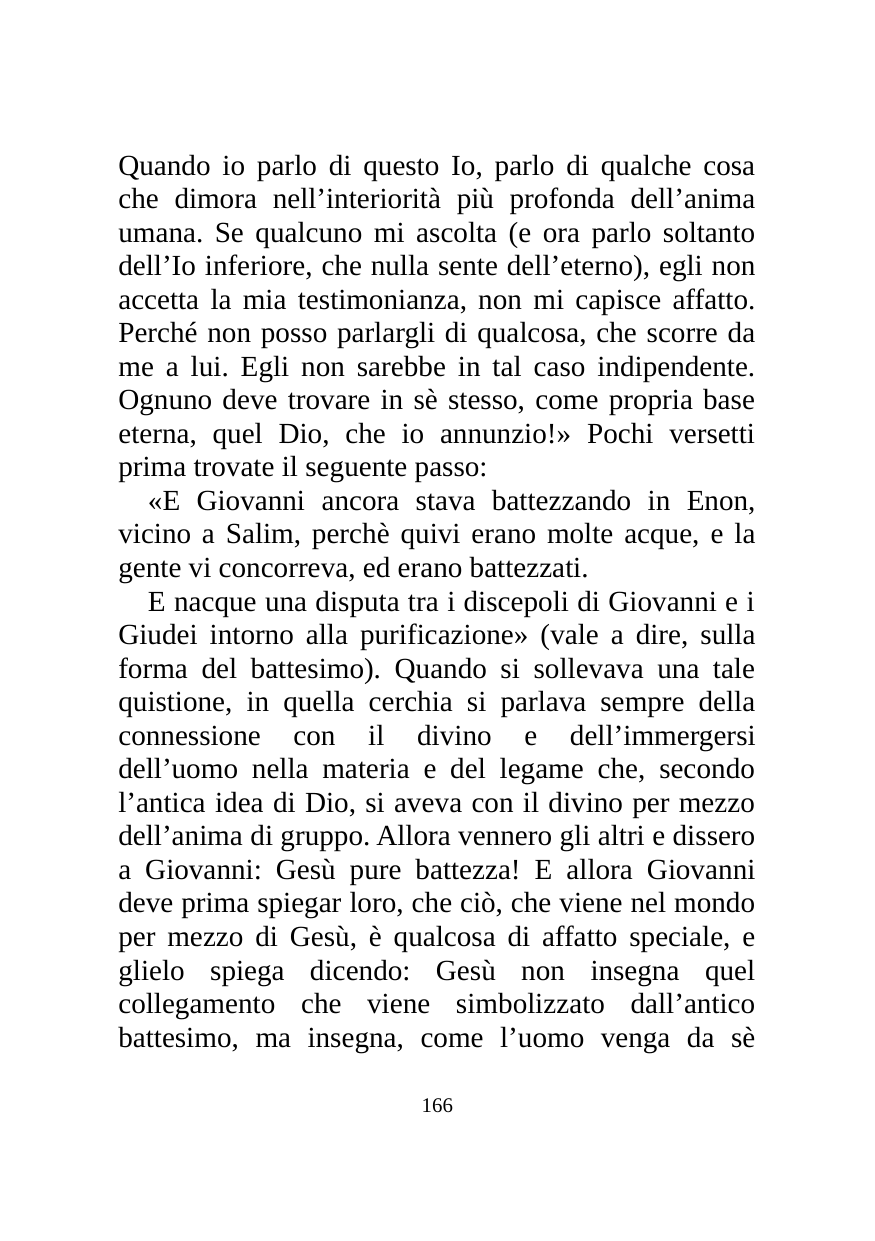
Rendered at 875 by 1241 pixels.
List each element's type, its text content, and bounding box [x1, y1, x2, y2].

text Quando io parlo di questo Io, parlo di qualche cosa che dimora nell’interiorità più profonda dell’anima umana. Se qualcuno mi ascolta (e ora parlo soltanto dell’Io inferiore, che nulla sente dell’eterno), egli non accetta la mia testimonianza, non mi capisce affatto. Perché non posso parlargli di qualcosa, che scorre da me a lui. Egli non sarebbe in tal caso indipendente. Ognuno deve trovare in sè stesso, come propria base eterna, quel Dio, che io annunzio!» Pochi versetti prima trovate il seguente passo: [118, 148, 756, 483]
text «E Giovanni ancora stava battezzando in Enon, vicino a Salim, perchè quivi erano molte acque, e la gente vi concorreva, ed erano battezzati. [118, 483, 756, 584]
text E nacque una disputa tra i discepoli di Giovanni e i Giudei intorno alla purificazione» (vale a dire, sulla forma del battesimo). Quando si sollevava una tale quistione, in quella cerchia si parlava sempre della connessione con il divino e dell’immergersi dell’uomo nella materia e del legame che, secondo l’antica idea di Dio, si aveva con il divino per mezzo dell’anima di gruppo. Allora vennero gli altri e dissero a Giovanni: Gesù pure battezza! E allora Giovanni deve prima spiegar loro, che ciò, che viene nel mondo per mezzo di Gesù, è qualcosa di affatto speciale, e glielo spiega dicendo: Gesù non insegna quel collegamento che viene simbolizzato dall’antico battesimo, ma insegna, come l’uomo venga da sè [118, 584, 756, 1053]
